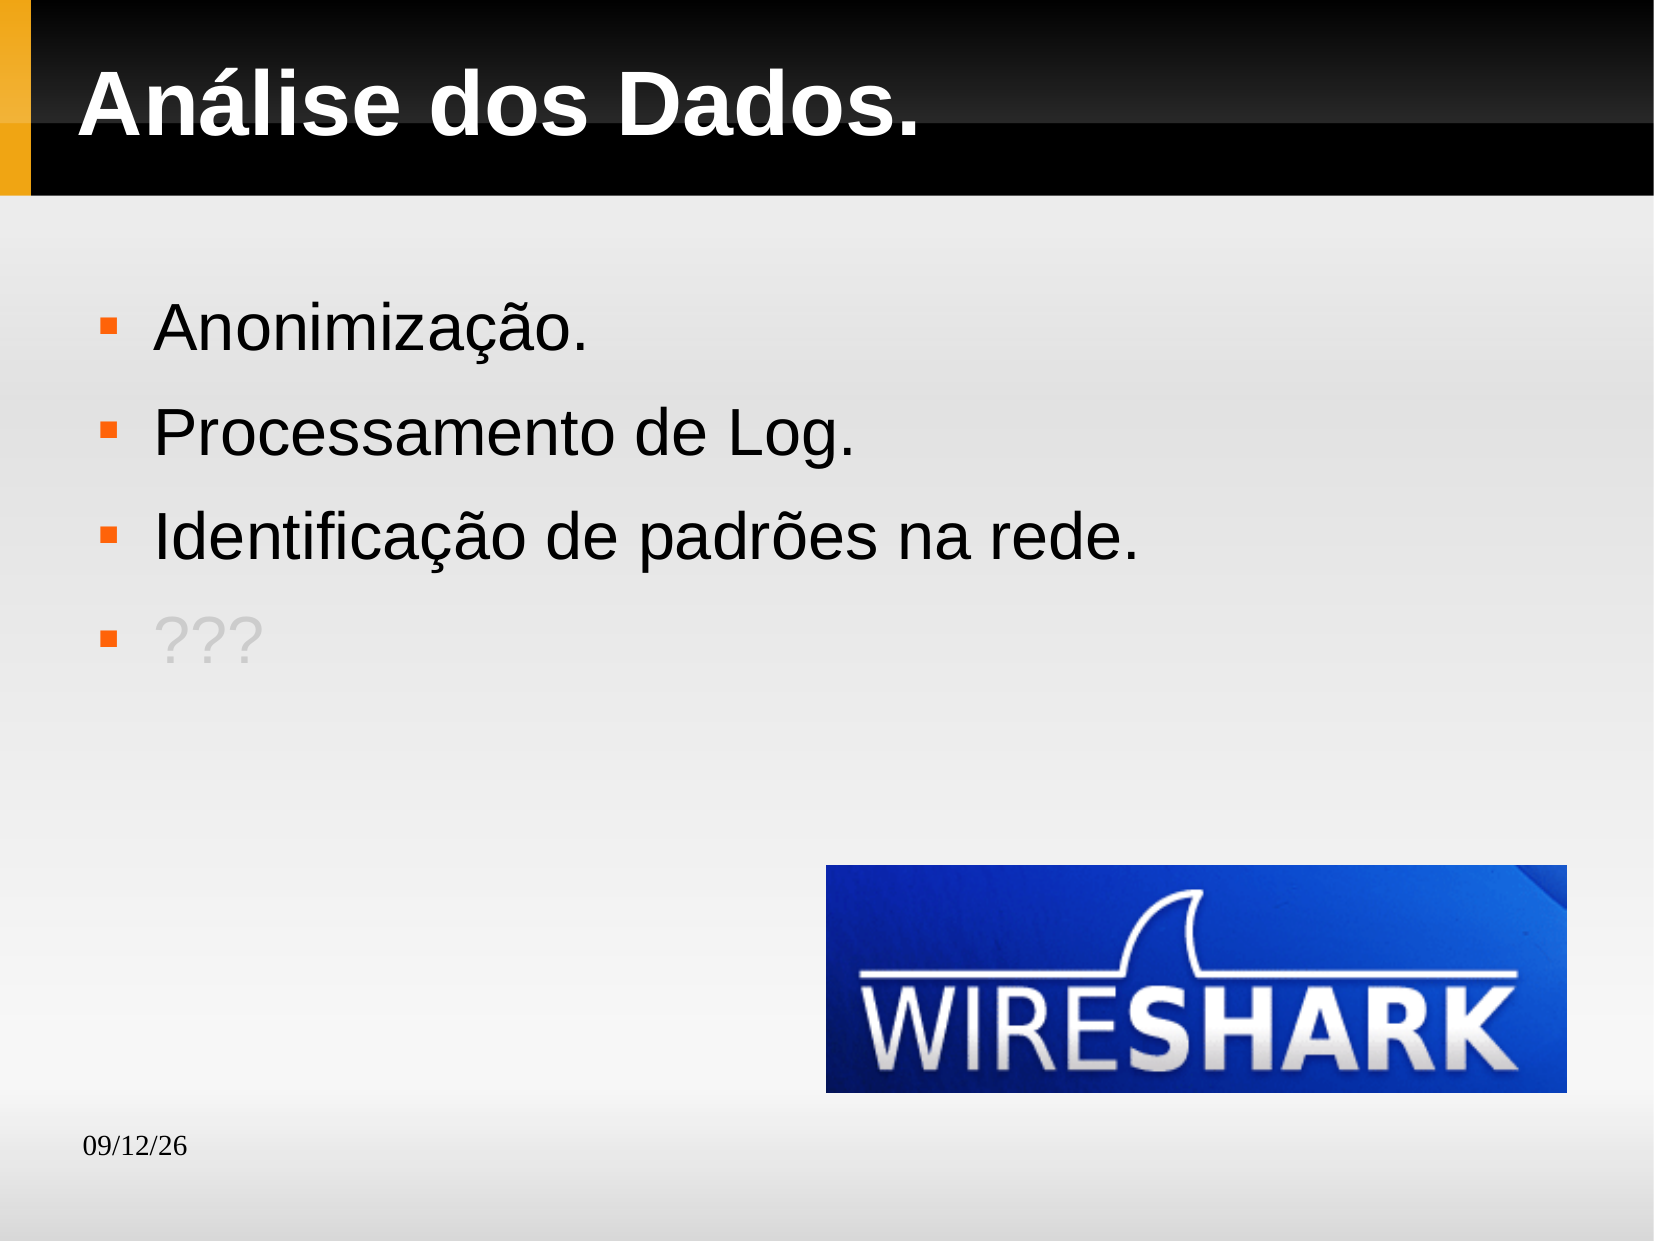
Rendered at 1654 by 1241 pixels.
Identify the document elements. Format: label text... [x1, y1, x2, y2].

picture [0, 0, 1654, 1241]
list Anonimização. Processamento de Log. Identificação de padrões na rede. ??? [82, 290, 1571, 1094]
title Análise dos Dados. [76, 7, 1565, 200]
